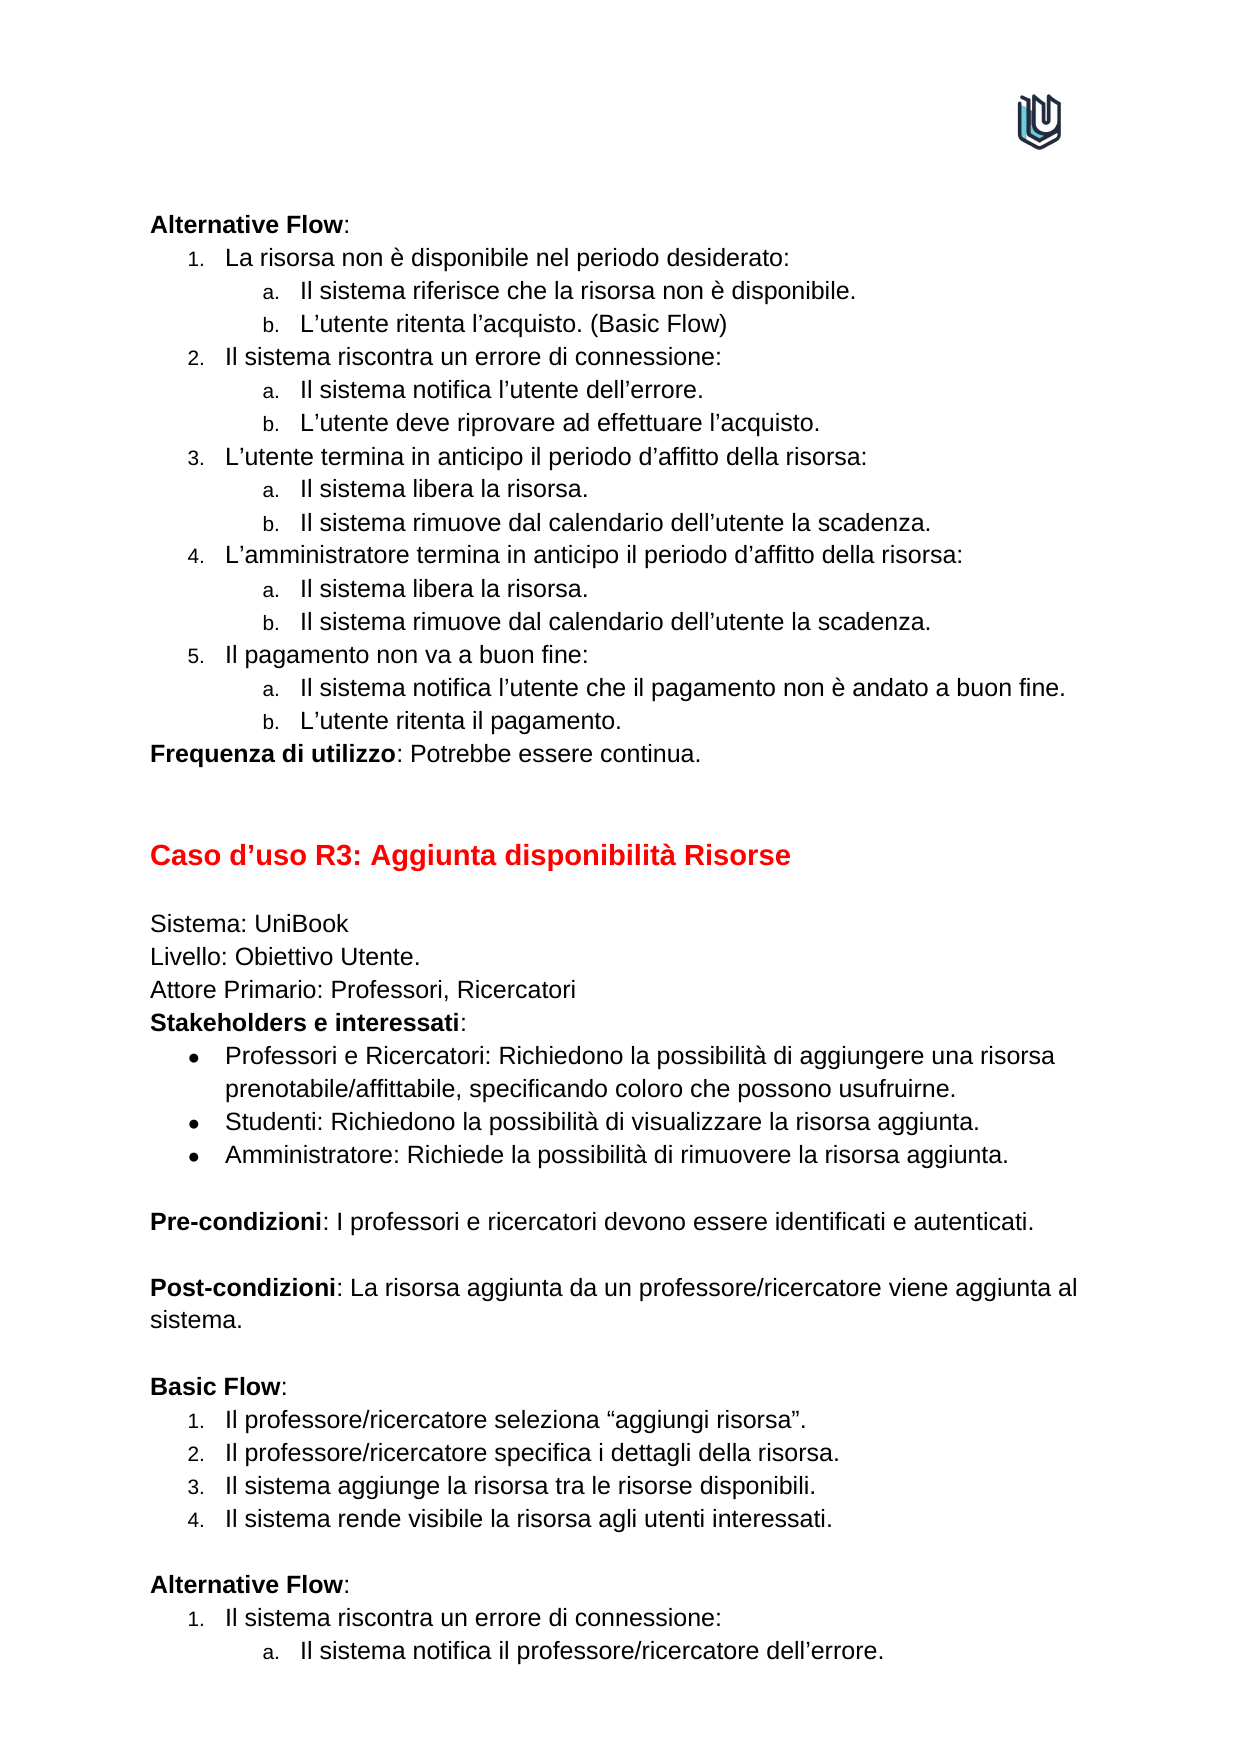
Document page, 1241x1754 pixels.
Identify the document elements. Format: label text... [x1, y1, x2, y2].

list Il pagamento non va a buon fine: [187, 639, 1090, 668]
list L’amministratore termina in anticipo il periodo d’affitto della risorsa: [187, 541, 1090, 569]
list Il sistema rende visibile la risorsa agli utenti interessati. [187, 1504, 1090, 1532]
list Il professore/ricercatore specifica i dettagli della risorsa. [187, 1438, 1090, 1466]
text Alternative Flow: [150, 1570, 1090, 1598]
list L’utente deve riprovare ad effettuare l’acquisto. [262, 408, 1090, 437]
text Attore Primario: Professori, Ricercatori [150, 975, 1090, 1004]
list L’utente termina in anticipo il periodo d’affitto della risorsa: [187, 441, 1090, 470]
list Il sistema riscontra un errore di connessione: [187, 342, 1090, 371]
list L’utente ritenta il pagamento. [262, 706, 1090, 734]
list L’utente ritenta l’acquisto. (Basic Flow) [262, 309, 1090, 338]
list Il sistema libera la risorsa. [262, 573, 1090, 602]
list Il sistema rimuove dal calendario dell’utente la scadenza. [262, 507, 1090, 536]
text Sistema: UniBook [150, 909, 1090, 938]
list Professori e Ricercatori: Richiedono la possibilità di aggiungere una risorsa prenotabile/affittabile, specificando coloro che possono usufruirne. [187, 1041, 1090, 1103]
list Il sistema notifica l’utente dell’errore. [262, 375, 1090, 404]
list Il sistema riferisce che la risorsa non è disponibile. [262, 276, 1090, 305]
list Il professore/ricercatore seleziona “aggiungi risorsa”. [187, 1404, 1090, 1433]
text Alternative Flow: [150, 210, 1090, 239]
text Basic Flow: [150, 1372, 1090, 1400]
list Studenti: Richiedono la possibilità di visualizzare la risorsa aggiunta. [187, 1107, 1090, 1136]
list Il sistema riscontra un errore di connessione: [187, 1603, 1090, 1631]
text Caso d’uso R3: Aggiunta disponibilità Risorse [150, 838, 1090, 871]
list Il sistema aggiunge la risorsa tra le risorse disponibili. [187, 1471, 1090, 1499]
list Il sistema rimuove dal calendario dell’utente la scadenza. [262, 607, 1090, 635]
list Il sistema libera la risorsa. [262, 474, 1090, 503]
text Livello: Obiettivo Utente. [150, 942, 1090, 971]
text Post-condizioni: La risorsa aggiunta da un professore/ricercatore viene aggiunta al sistema. [150, 1272, 1090, 1334]
list Amministratore: Richiede la possibilità di rimuovere la risorsa aggiunta. [187, 1140, 1090, 1169]
list Il sistema notifica l’utente che il pagamento non è andato a buon fine. [262, 673, 1090, 701]
list Il sistema notifica il professore/ricercatore dell’errore. [262, 1636, 1090, 1664]
list La risorsa non è disponibile nel periodo desiderato: [187, 243, 1090, 272]
text Stakeholders e interessati: [150, 1008, 1090, 1037]
text Frequenza di utilizzo: Potrebbe essere continua. [150, 739, 1090, 767]
text Pre-condizioni: I professori e ricercatori devono essere identificati e autenticati. [150, 1206, 1090, 1235]
